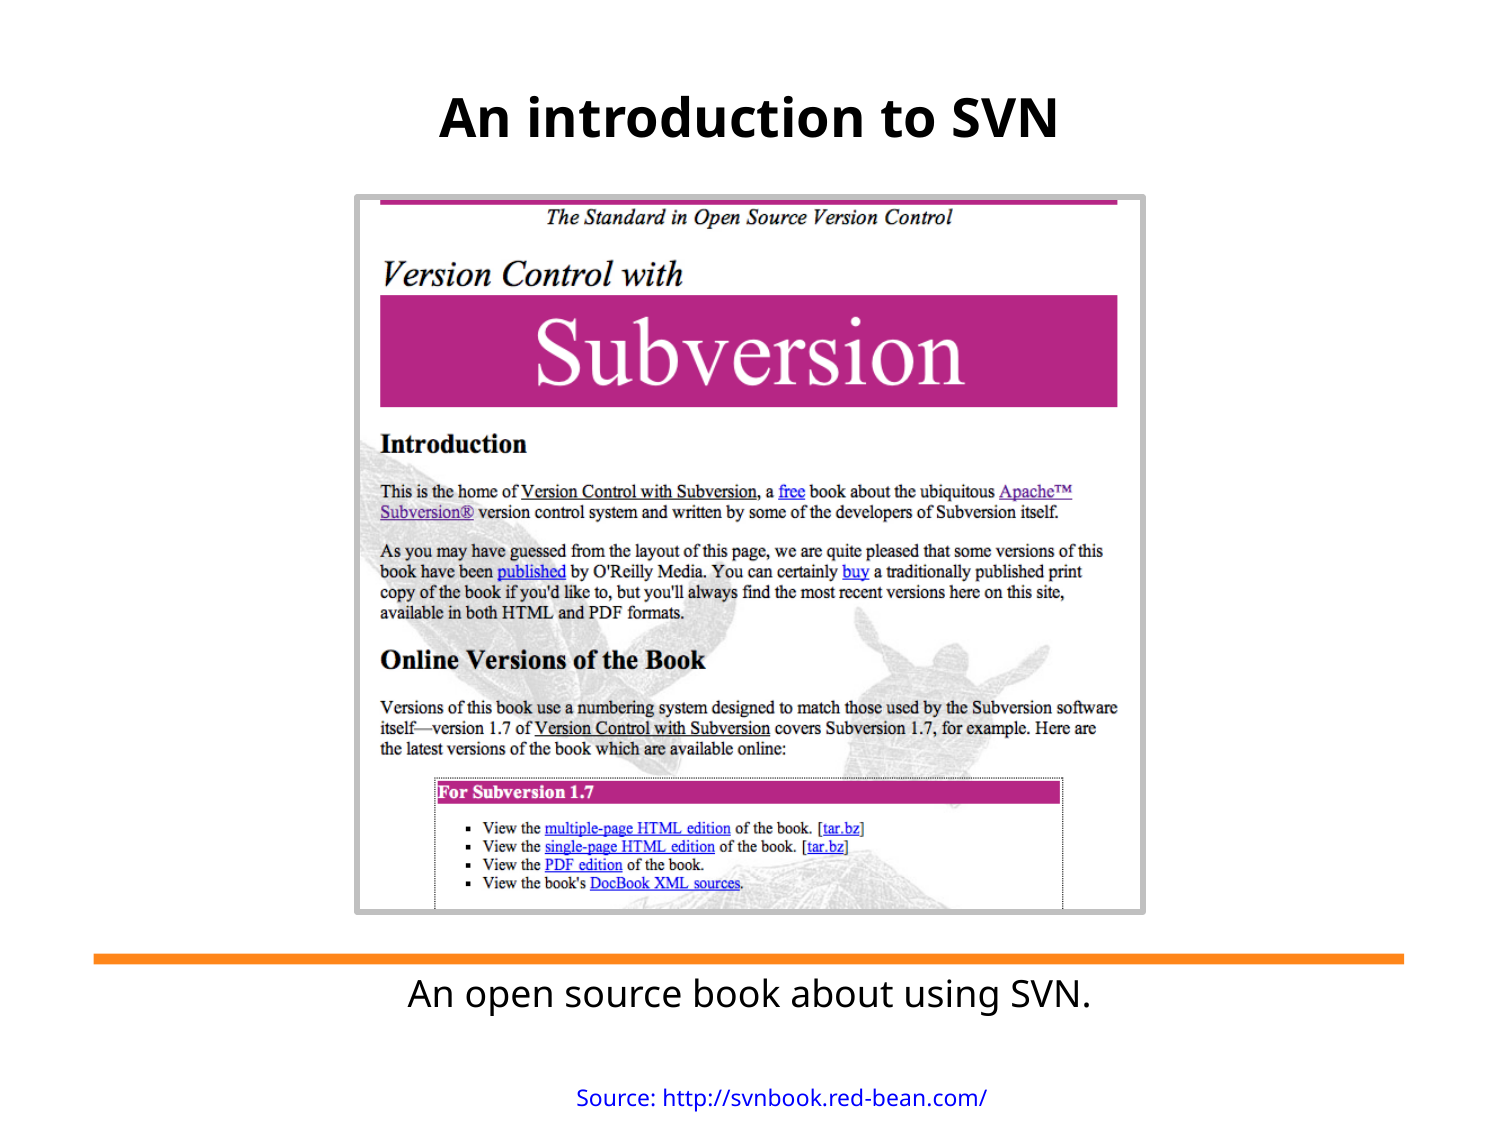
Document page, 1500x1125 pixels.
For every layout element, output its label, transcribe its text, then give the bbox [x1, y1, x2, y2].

picture [0, 0, 1500, 1125]
text_box An open source book about using SVN. [290, 960, 1210, 1020]
text_box Source: http://svnbook.red-bean.com/ [561, 1074, 939, 1115]
title An introduction to SVN [75, 44, 1426, 188]
